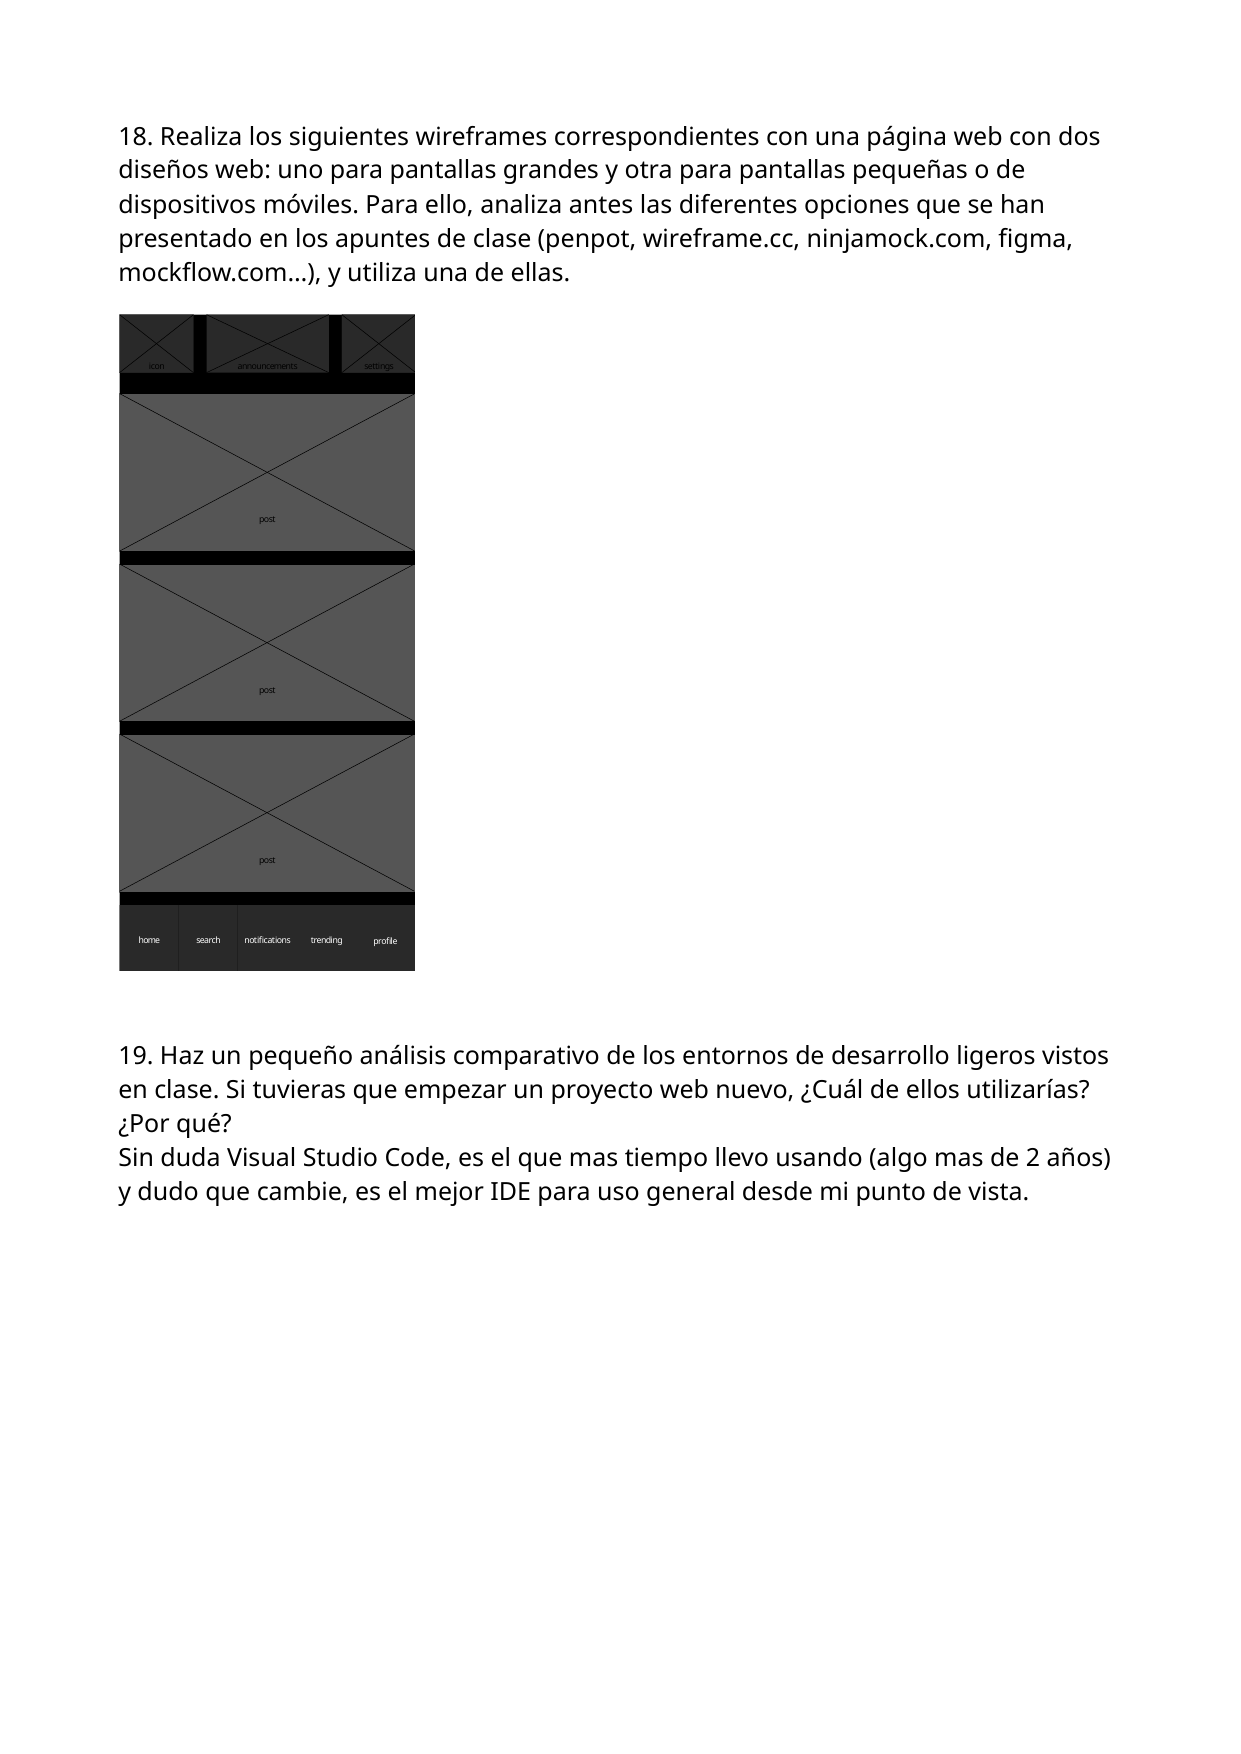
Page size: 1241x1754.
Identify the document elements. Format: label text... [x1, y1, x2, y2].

text 18. Realiza los siguientes wireframes correspondientes con una página web con dos diseños web: uno para pantallas grandes y otra para pantallas pequeñas o de dispositivos móviles. Para ello, analiza antes las diferentes opciones que se han presentado en los apuntes de clase (penpot, wireframe.cc, ninjamock.com, figma, mockflow.com…), y utiliza una de ellas. [118, 118, 1122, 288]
text Sin duda Visual Studio Code, es el que mas tiempo llevo usando (algo mas de 2 años) y dudo que cambie, es el mejor IDE para uso general desde mi punto de vista. [118, 1140, 1122, 1208]
text 19. Haz un pequeño análisis comparativo de los entornos de desarrollo ligeros vistos en clase. Si tuvieras que empezar un proyecto web nuevo, ¿Cuál de ellos utilizarías? ¿Por qué? [118, 1038, 1122, 1140]
